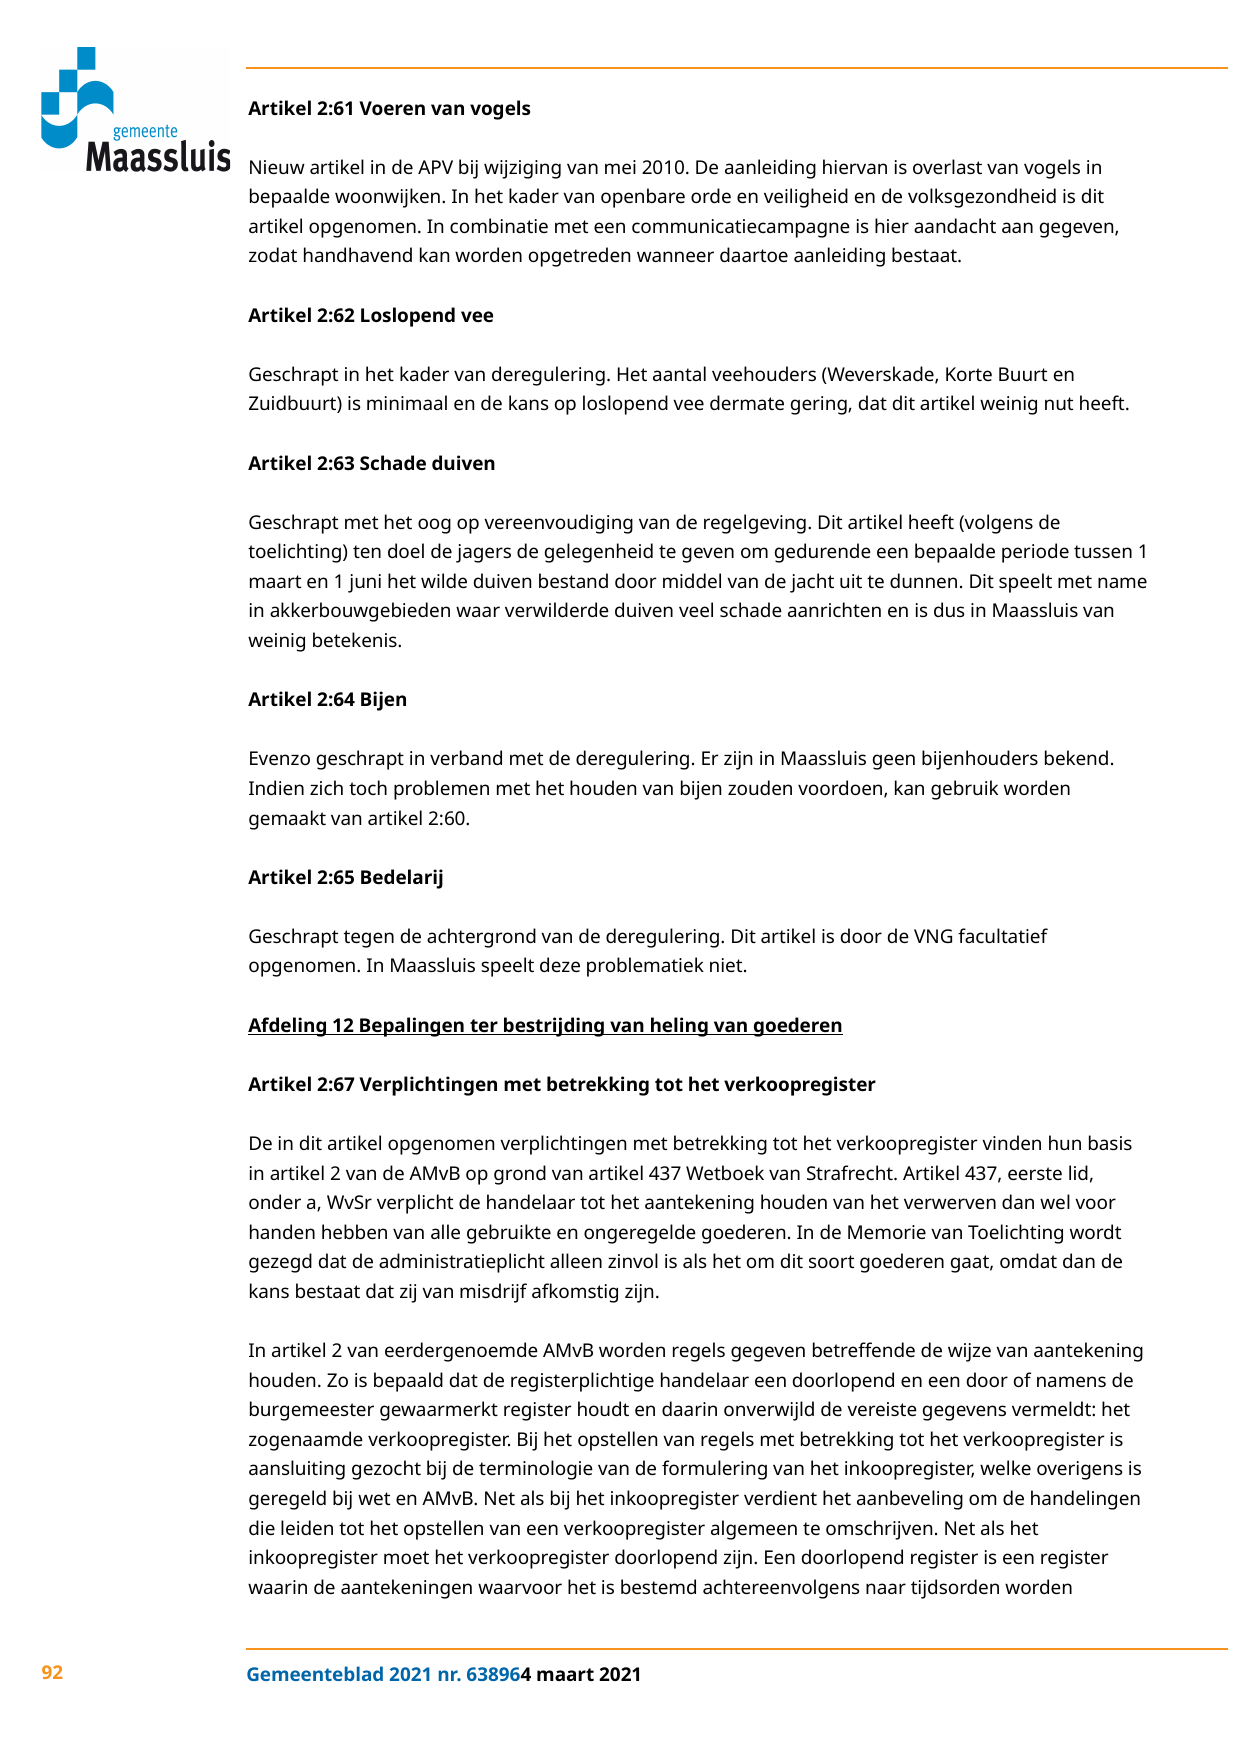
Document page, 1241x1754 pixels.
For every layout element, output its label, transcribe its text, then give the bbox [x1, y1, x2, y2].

text Artikel 2:62 Loslopend vee [248, 302, 1152, 328]
picture [41, 47, 231, 172]
text Nieuw artikel in de APV bij wijziging van mei 2010. De aanleiding hiervan is overlast van vogels in bepaalde woonwijken. In het kader van openbare orde en veiligheid en de volksgezondheid is dit artikel opgenomen. In combinatie met een communicatiecampagne is hier aandacht aan gegeven, zodat handhavend kan worden opgetreden wanneer daartoe aanleiding bestaat. [248, 154, 1152, 268]
text Geschrapt tegen de achtergrond van de deregulering. Dit artikel is door de VNG facultatief opgenomen. In Maassluis speelt deze problematiek niet. [248, 923, 1152, 978]
text Artikel 2:65 Bedelarij [248, 864, 1152, 890]
text Geschrapt met het oog op vereenvoudiging van de regelgeving. Dit artikel heeft (volgens de toelichting) ten doel de jagers de gelegenheid te geven om gedurende een bepaalde periode tussen 1 maart en 1 juni het wilde duiven bestand door middel van de jacht uit te dunnen. Dit speelt met name in akkerbouwgebieden waar verwilderde duiven veel schade aanrichten en is dus in Maassluis van weinig betekenis. [248, 509, 1152, 653]
text Artikel 2:63 Schade duiven [248, 450, 1152, 476]
text Artikel 2:64 Bijen [248, 686, 1152, 712]
text Artikel 2:61 Voeren van vogels [248, 95, 1152, 121]
picture [41, 47, 77, 92]
text In artikel 2 van eerdergenoemde AMvB worden regels gegeven betreffende de wijze van aantekening houden. Zo is bepaald dat de registerplichtige handelaar een doorlopend en een door of namens de burgemeester gewaarmerkt register houdt en daarin onverwijld de vereiste gegevens vermeldt: het zogenaamde verkoopregister. Bij het opstellen van regels met betrekking tot het verkoopregister is aansluiting gezocht bij de terminologie van de formulering van het inkoopregister, welke overigens is geregeld bij wet en AMvB. Net als bij het inkoopregister verdient het aanbeveling om de handelingen die leiden tot het opstellen van een verkoopregister algemeen te omschrijven. Net als het inkoopregister moet het verkoopregister doorlopend zijn. Een doorlopend register is een register waarin de aantekeningen waarvoor het is bestemd achtereenvolgens naar tijdsorden worden [248, 1337, 1152, 1600]
text Artikel 2:67 Verplichtingen met betrekking tot het verkoopregister [248, 1071, 1152, 1097]
text Geschrapt in het kader van deregulering. Het aantal veehouders (Weverskade, Korte Buurt en Zuidbuurt) is minimaal en de kans op loslopend vee dermate gering, dat dit artikel weinig nut heeft. [248, 361, 1152, 416]
text Evenzo geschrapt in verband met de deregulering. Er zijn in Maassluis geen bijenhouders bekend. Indien zich toch problemen met het houden van bijen zouden voordoen, kan gebruik worden gemaakt van artikel 2:60. [248, 746, 1152, 831]
text Afdeling 12 Bepalingen ter bestrijding van heling van goederen [248, 1012, 1152, 1038]
text De in dit artikel opgenomen verplichtingen met betrekking tot het verkoopregister vinden hun basis in artikel 2 van de AMvB op grond van artikel 437 Wetboek van Strafrecht. Artikel 437, eerste lid, onder a, WvSr verplicht de handelaar tot het aantekening houden van het verwerven dan wel voor handen hebben van alle gebruikte en ongeregelde goederen. In de Memorie van Toelichting wordt gezegd dat de administratieplicht alleen zinvol is als het om dit soort goederen gaat, omdat dan de kans bestaat dat zij van misdrijf afkomstig zijn. [248, 1130, 1152, 1304]
